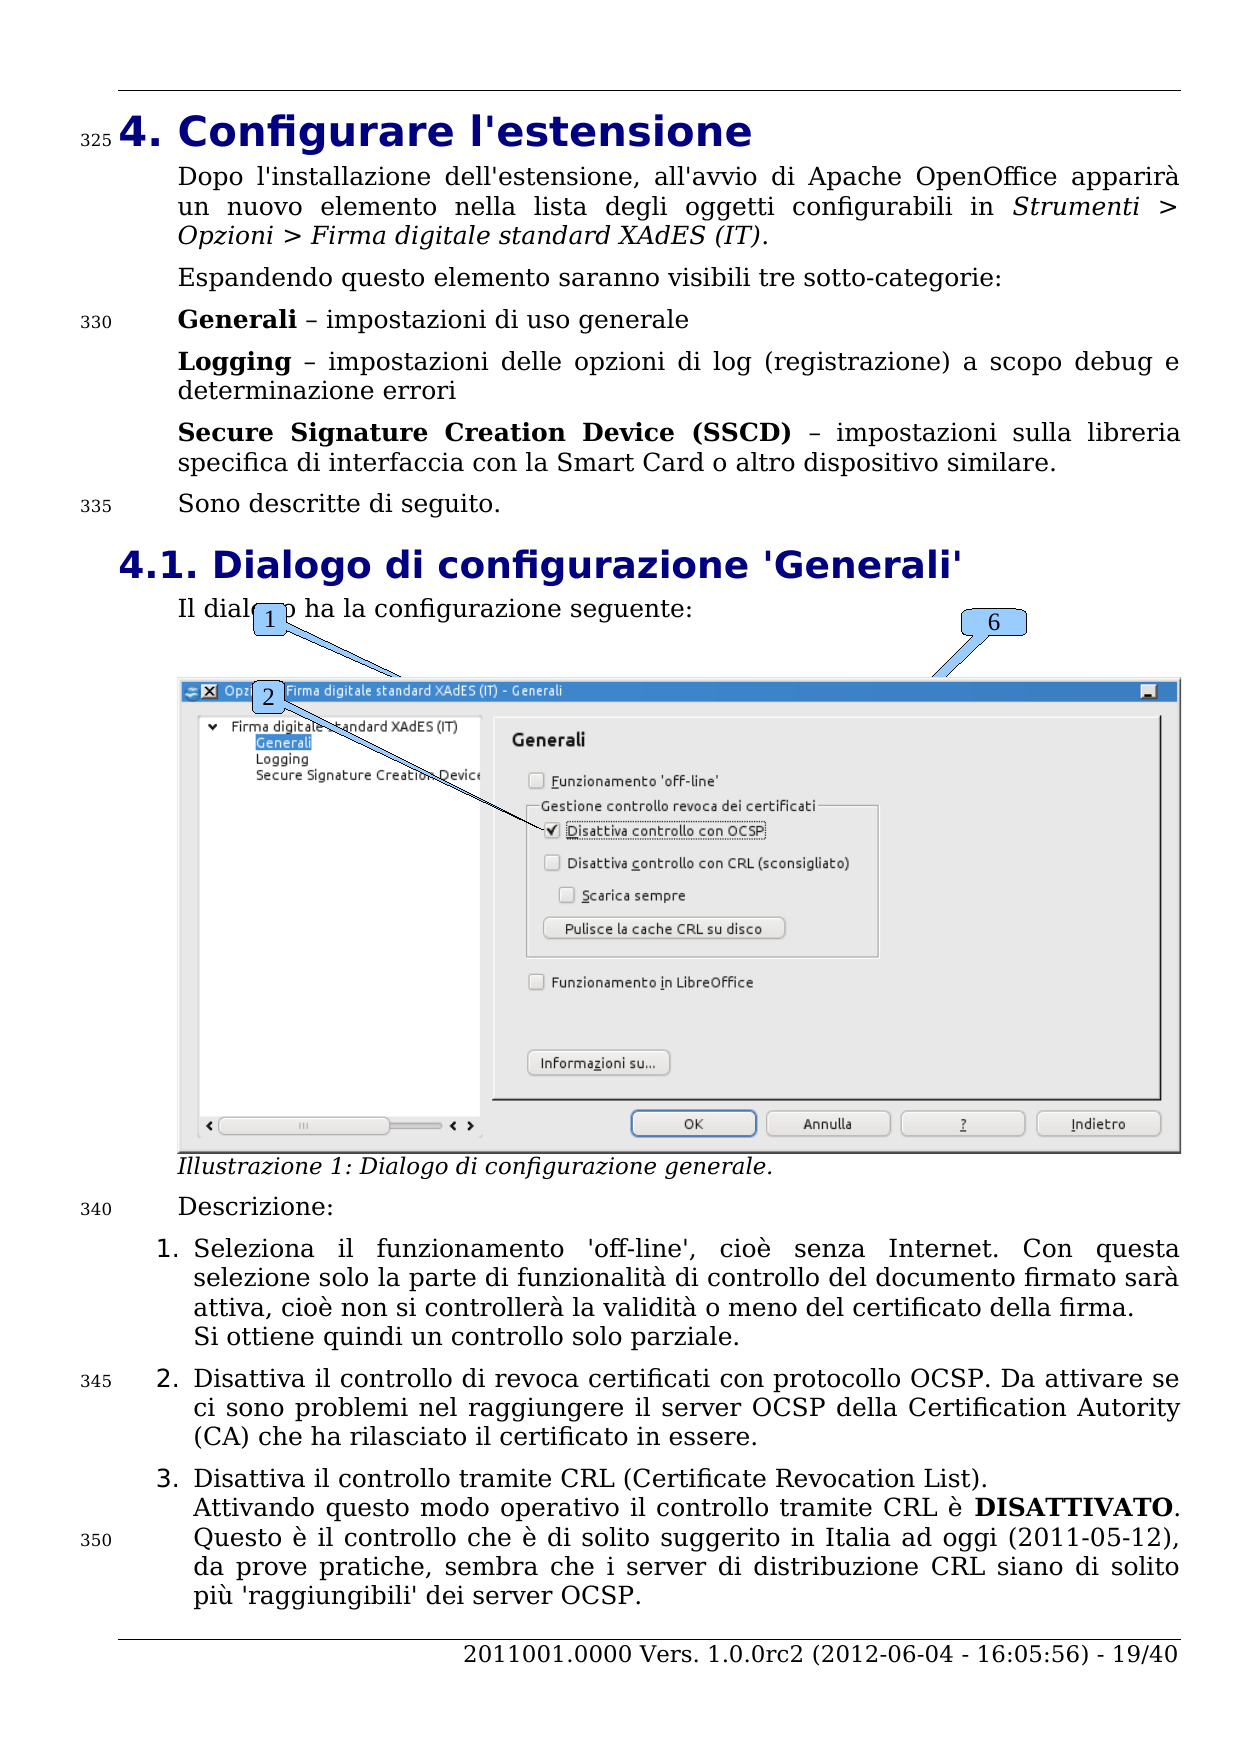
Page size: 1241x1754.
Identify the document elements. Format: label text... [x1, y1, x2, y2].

text Descrizione: [177, 1192, 1181, 1222]
text Logging – impostazioni delle opzioni di log (registrazione) a scopo debug e determinazione errori [177, 347, 1181, 406]
text Sono descritte di seguito. [177, 489, 1181, 519]
text Generali – impostazioni di uso generale [177, 305, 1181, 334]
text Espandendo questo elemento saranno visibili tre sotto-categorie: [177, 263, 1181, 292]
list Disattiva il controllo di revoca certificati con protocollo OCSP. Da attivare se ci sono problemi nel raggiungere il server OCSP della Certification Autority (CA) che ha rilasciato il certificato in essere. [156, 1364, 1181, 1452]
picture [177, 677, 1182, 1154]
text Illustrazione 1: Dialogo di configurazione generale. [177, 1154, 1181, 1180]
list Disattiva il controllo tramite CRL (Certificate Revocation List). Attivando questo modo operativo il controllo tramite CRL è DISATTIVATO. Questo è il controllo che è di solito suggerito in Italia ad oggi (2011-05-12), da prove pratiche, sembra che i server di distribuzione CRL siano di solito più 'raggiungibili' dei server OCSP. [156, 1464, 1181, 1611]
text Il dialogo ha la configurazione seguente: [177, 594, 1181, 623]
subtitle Dialogo di configurazione 'Generali' [118, 544, 1181, 587]
text Dopo l'installazione dell'estensione, all'avvio di Apache OpenOffice apparirà un nuovo elemento nella lista degli oggetti configurabili in Strumenti > Opzioni > Firma digitale standard XAdES (IT). [177, 163, 1181, 250]
list Seleziona il funzionamento 'off-line', cioè senza Internet. Con questa selezione solo la parte di funzionalità di controllo del documento firmato sarà attiva, cioè non si controllerà la validità o meno del certificato della firma. Si ottiene quindi un controllo solo parziale. [156, 1234, 1181, 1351]
subtitle Configurare l'estensione [118, 107, 1181, 156]
text Secure Signature Creation Device (SSCD) – impostazioni sulla libreria specifica di interfaccia con la Smart Card o altro dispositivo similare. [177, 418, 1181, 477]
